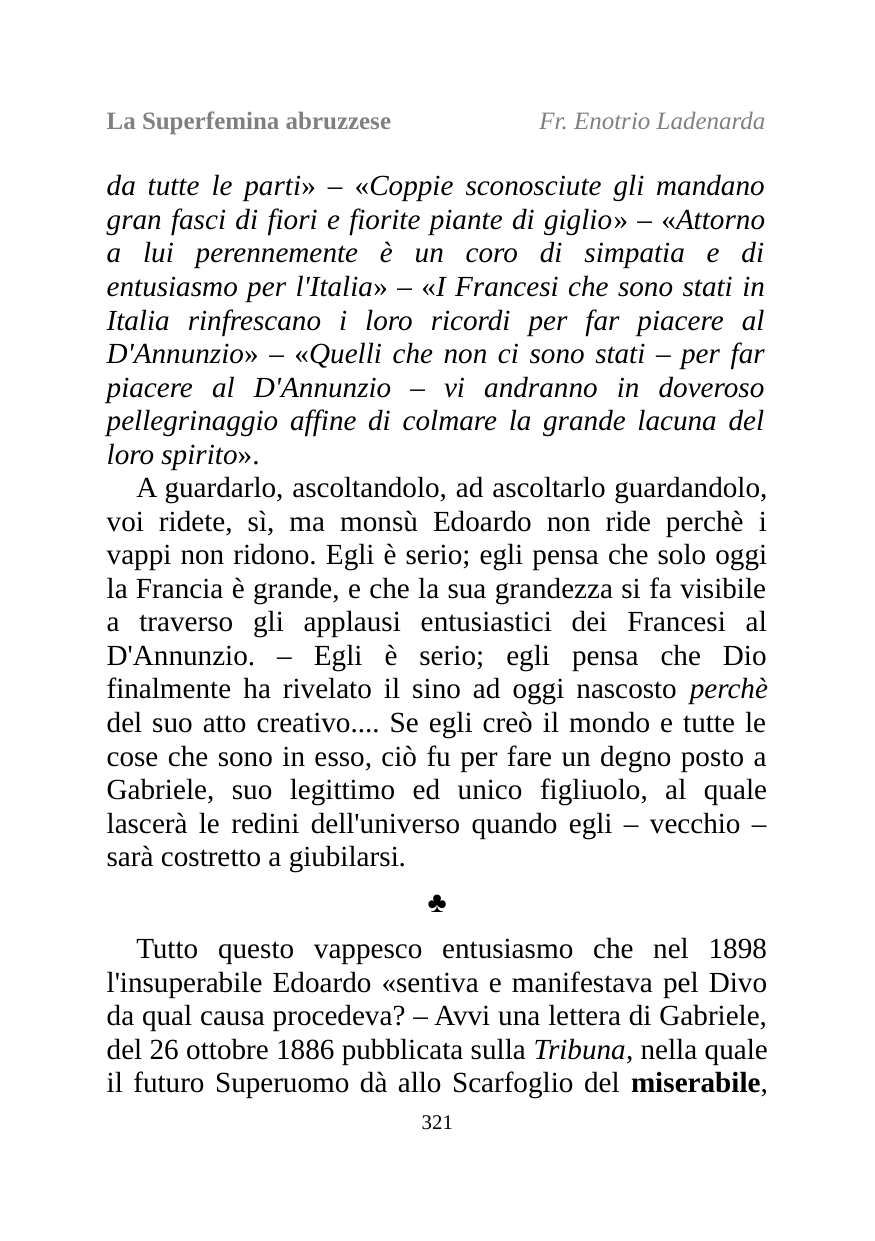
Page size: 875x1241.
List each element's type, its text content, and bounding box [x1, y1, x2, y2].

text Tutto questo vappesco entusiasmo che nel 1898 l'insuperabile Edoardo «sentiva e manifestava pel Divo da qual causa procedeva? – Avvi una lettera di Gabriele, del 26 ottobre 1886 pubblicata sulla Tribuna, nella quale il futuro Superuomo dà allo Scarfoglio del miserabile, [106, 931, 768, 1099]
text A guardarlo, ascoltandolo, ad ascoltarlo guardandolo, voi ridete, sì, ma monsù Edoardo non ride perchè i vappi non ridono. Egli è serio; egli pensa che solo oggi la Francia è grande, e che la sua grandezza si fa visibile a traverso gli applausi entusiastici dei Francesi al D'Annunzio. – Egli è serio; egli pensa che Dio finalmente ha rivelato il sino ad oggi nascosto perchè del suo atto creativo.... Se egli creò il mondo e tutte le cose che sono in esso, ciò fu per fare un degno posto a Gabriele, suo legittimo ed unico figliuolo, al quale lascerà le redini dell'universo quando egli – vecchio – sarà costretto a giubilarsi. [106, 470, 768, 873]
text da tutte le parti» – «Coppie sconosciute gli mandano gran fasci di fiori e fiorite piante di giglio» – «Attorno a lui perennemente è un coro di simpatia e di entusiasmo per l'Italia» – «I Francesi che sono stati in Italia rinfrescano i loro ricordi per far piacere al D'Annunzio» – «Quelli che non ci sono stati – per far piacere al D'Annunzio – vi andranno in doveroso pellegrinaggio affine di colmare la grande lacuna del loro spirito». [106, 168, 768, 470]
text ♣ [106, 885, 768, 919]
